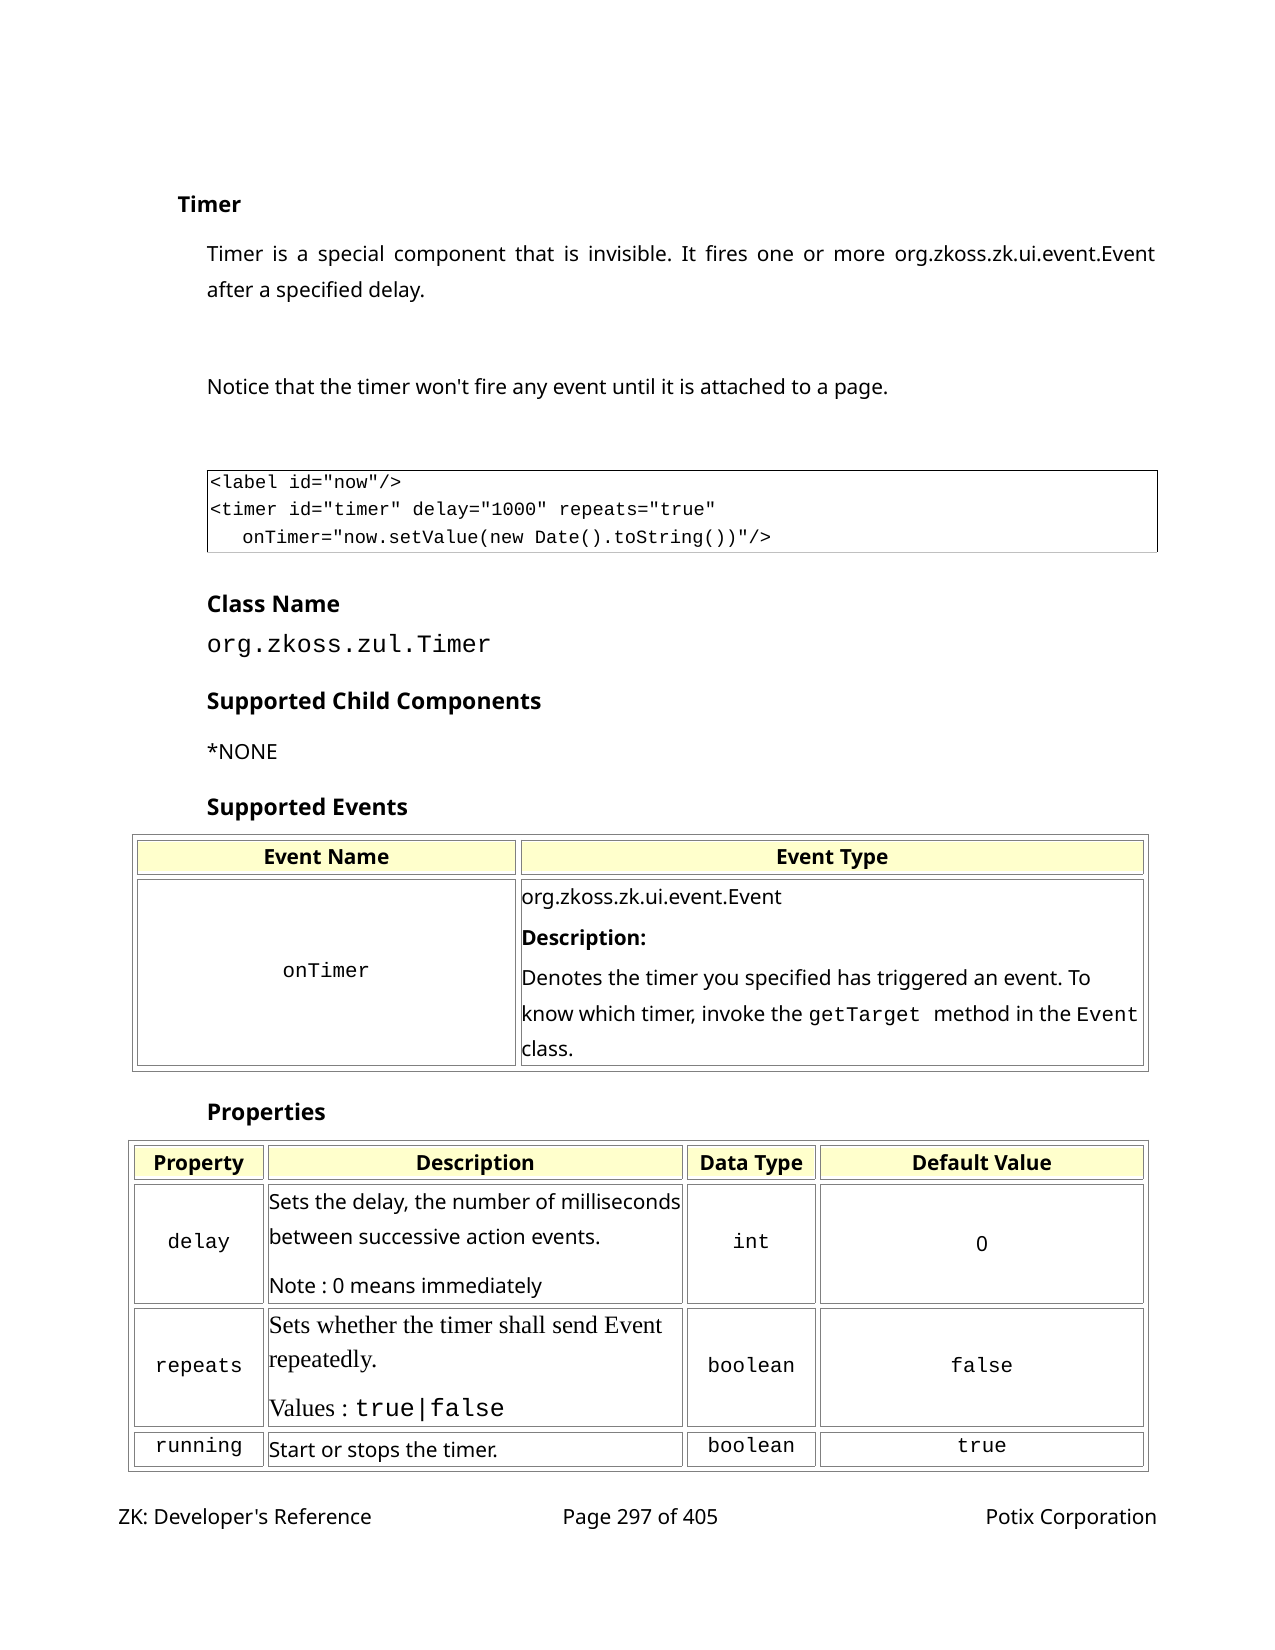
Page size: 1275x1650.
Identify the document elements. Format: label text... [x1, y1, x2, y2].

table_cell false [818, 1303, 1146, 1426]
text org.zkoss.zul.Timer [207, 632, 1157, 660]
text Timer is a special component that is invisible. It fires one or more org.zkoss.zk.ui.event.Event after a specified delay. [207, 239, 1157, 303]
table_cell org.zkoss.zk.ui.event.Event Description: Denotes the timer you specified has triggered an event. To know which timer, invoke the getTarget method in the Event class. [518, 874, 1146, 1065]
table_cell boolean [685, 1426, 817, 1466]
text <timer id="timer" delay="1000" repeats="true" [208, 497, 1157, 522]
table_cell Start or stops the timer. [266, 1426, 685, 1466]
table_header Event Name [134, 835, 518, 874]
table_cell delay [131, 1179, 266, 1302]
table_cell boolean [685, 1303, 817, 1426]
table_cell Sets the delay, the number of milliseconds between successive action events. Note : 0 means immediately [266, 1179, 685, 1302]
table_header Data Type [685, 1141, 817, 1179]
subtitle Timer [177, 189, 1157, 219]
subtitle Class Name [207, 588, 1157, 620]
subtitle Properties [207, 1096, 1157, 1127]
table_cell 0 [818, 1179, 1146, 1302]
table_cell Sets whether the timer shall send Event repeatedly. Values : true|false [266, 1303, 685, 1426]
table_cell onTimer [134, 874, 518, 1065]
text <label id="now"/> [208, 471, 1157, 494]
table_cell int [685, 1179, 817, 1302]
table_header Property [131, 1141, 266, 1179]
table_header Event Type [518, 835, 1146, 874]
table_header Default Value [818, 1141, 1146, 1179]
table_cell true [818, 1426, 1146, 1466]
table_header Description [266, 1141, 685, 1179]
subtitle Supported Events [207, 790, 1157, 822]
subtitle Supported Child Components [207, 685, 1157, 717]
text *NONE [207, 737, 1157, 765]
text Notice that the timer won't fire any event until it is attached to a page. [207, 372, 1157, 401]
table_cell repeats [131, 1303, 266, 1426]
table_cell running [131, 1426, 266, 1466]
text onTimer="now.setValue(new Date().toString())"/> [208, 524, 1157, 552]
